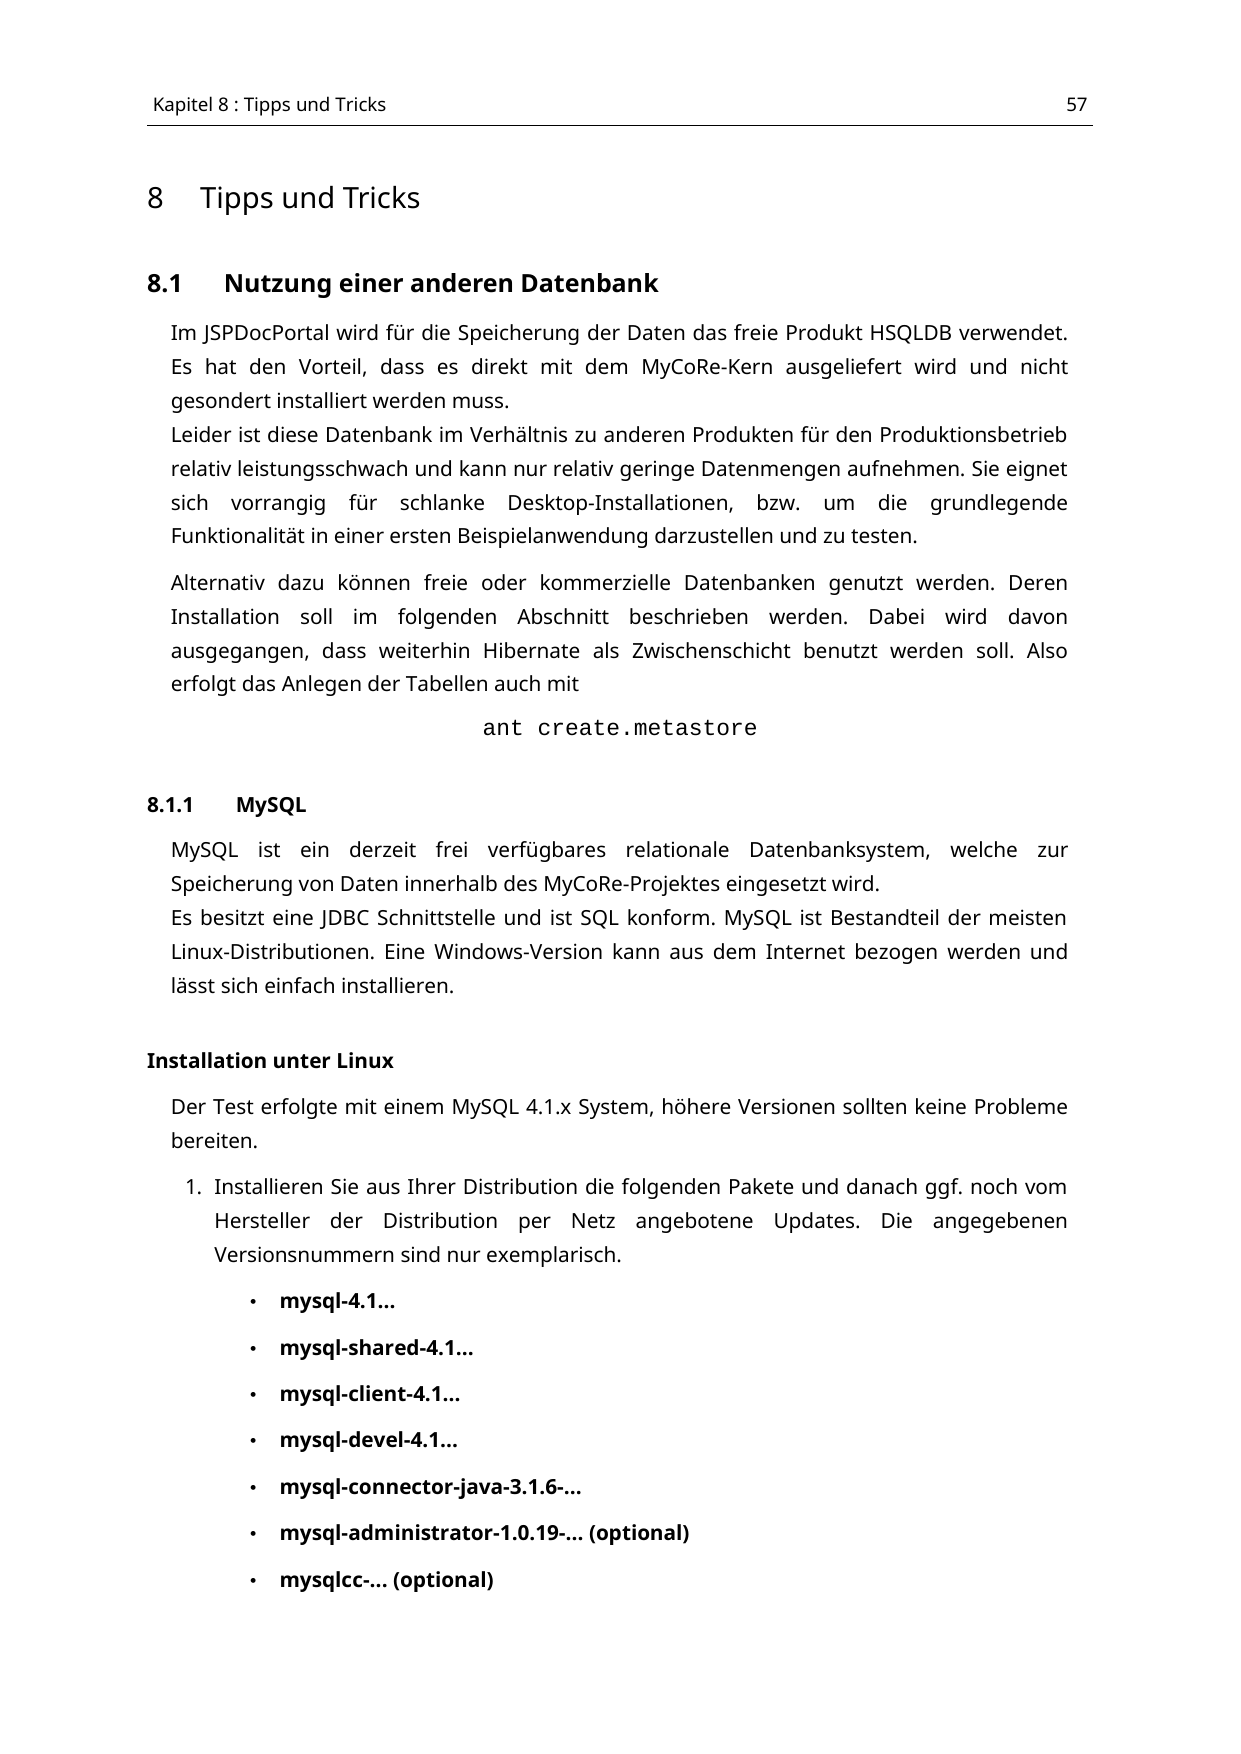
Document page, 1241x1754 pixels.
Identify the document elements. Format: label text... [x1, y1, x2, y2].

text Alternativ dazu können freie oder kommerzielle Datenbanken genutzt werden. Deren Installation soll im folgenden Abschnitt beschrieben werden. Dabei wird davon ausgegangen, dass weiterhin Hibernate als Zwischenschicht benutzt werden soll. Also erfolgt das Anlegen der Tabellen auch mit [171, 568, 1069, 698]
list mysql-devel-4.1... [220, 1426, 1092, 1454]
text MySQL ist ein derzeit frei verfügbares relationale Datenbanksystem, welche zur Speicherung von Daten innerhalb des MyCoRe-Projektes eingesetzt wird. Es besitzt eine JDBC Schnittstelle und ist SQL konform. MySQL ist Bestandteil der meisten Linux-Distributionen. Eine Windows-Version kann aus dem Internet bezogen werden und lässt sich einfach installieren. [171, 835, 1069, 999]
list Installieren Sie aus Ihrer Distribution die folgenden Pakete und danach ggf. noch vom Hersteller der Distribution per Netz angebotene Updates. Die angegebenen Versionsnummern sind nur exemplarisch. [147, 1172, 1069, 1268]
list mysql-administrator-1.0.19-... (optional) [220, 1518, 1092, 1547]
subtitle Installation unter Linux [147, 1047, 1092, 1075]
list mysql-4.1... [220, 1287, 1092, 1315]
text ant create.metastore [171, 716, 1069, 742]
text Im JSPDocPortal wird für die Speicherung der Daten das freie Produkt HSQLDB verwendet. Es hat den Vorteil, dass es direkt mit dem MyCoRe-Kern ausgeliefert wird und nicht gesondert installiert werden muss. Leider ist diese Datenbank im Verhältnis zu anderen Produkten für den Produktionsbetrieb relativ leistungsschwach und kann nur relativ geringe Datenmengen aufnehmen. Sie eignet sich vorrangig für schlanke Desktop-Installationen, bzw. um die grundlegende Funktionalität in einer ersten Beispielanwendung darzustellen und zu testen. [171, 318, 1069, 550]
text Der Test erfolgte mit einem MySQL 4.1.x System, höhere Versionen sollten keine Probleme bereiten. [171, 1092, 1069, 1154]
subtitle MySQL [147, 790, 1092, 818]
list mysqlcc-... (optional) [220, 1565, 1092, 1593]
subtitle Nutzung einer anderen Datenbank [147, 266, 1092, 300]
subtitle Tipps und Tricks [147, 177, 1092, 217]
list mysql-client-4.1... [220, 1379, 1092, 1407]
list mysql-connector-java-3.1.6-... [220, 1472, 1092, 1500]
list mysql-shared-4.1... [220, 1333, 1092, 1361]
